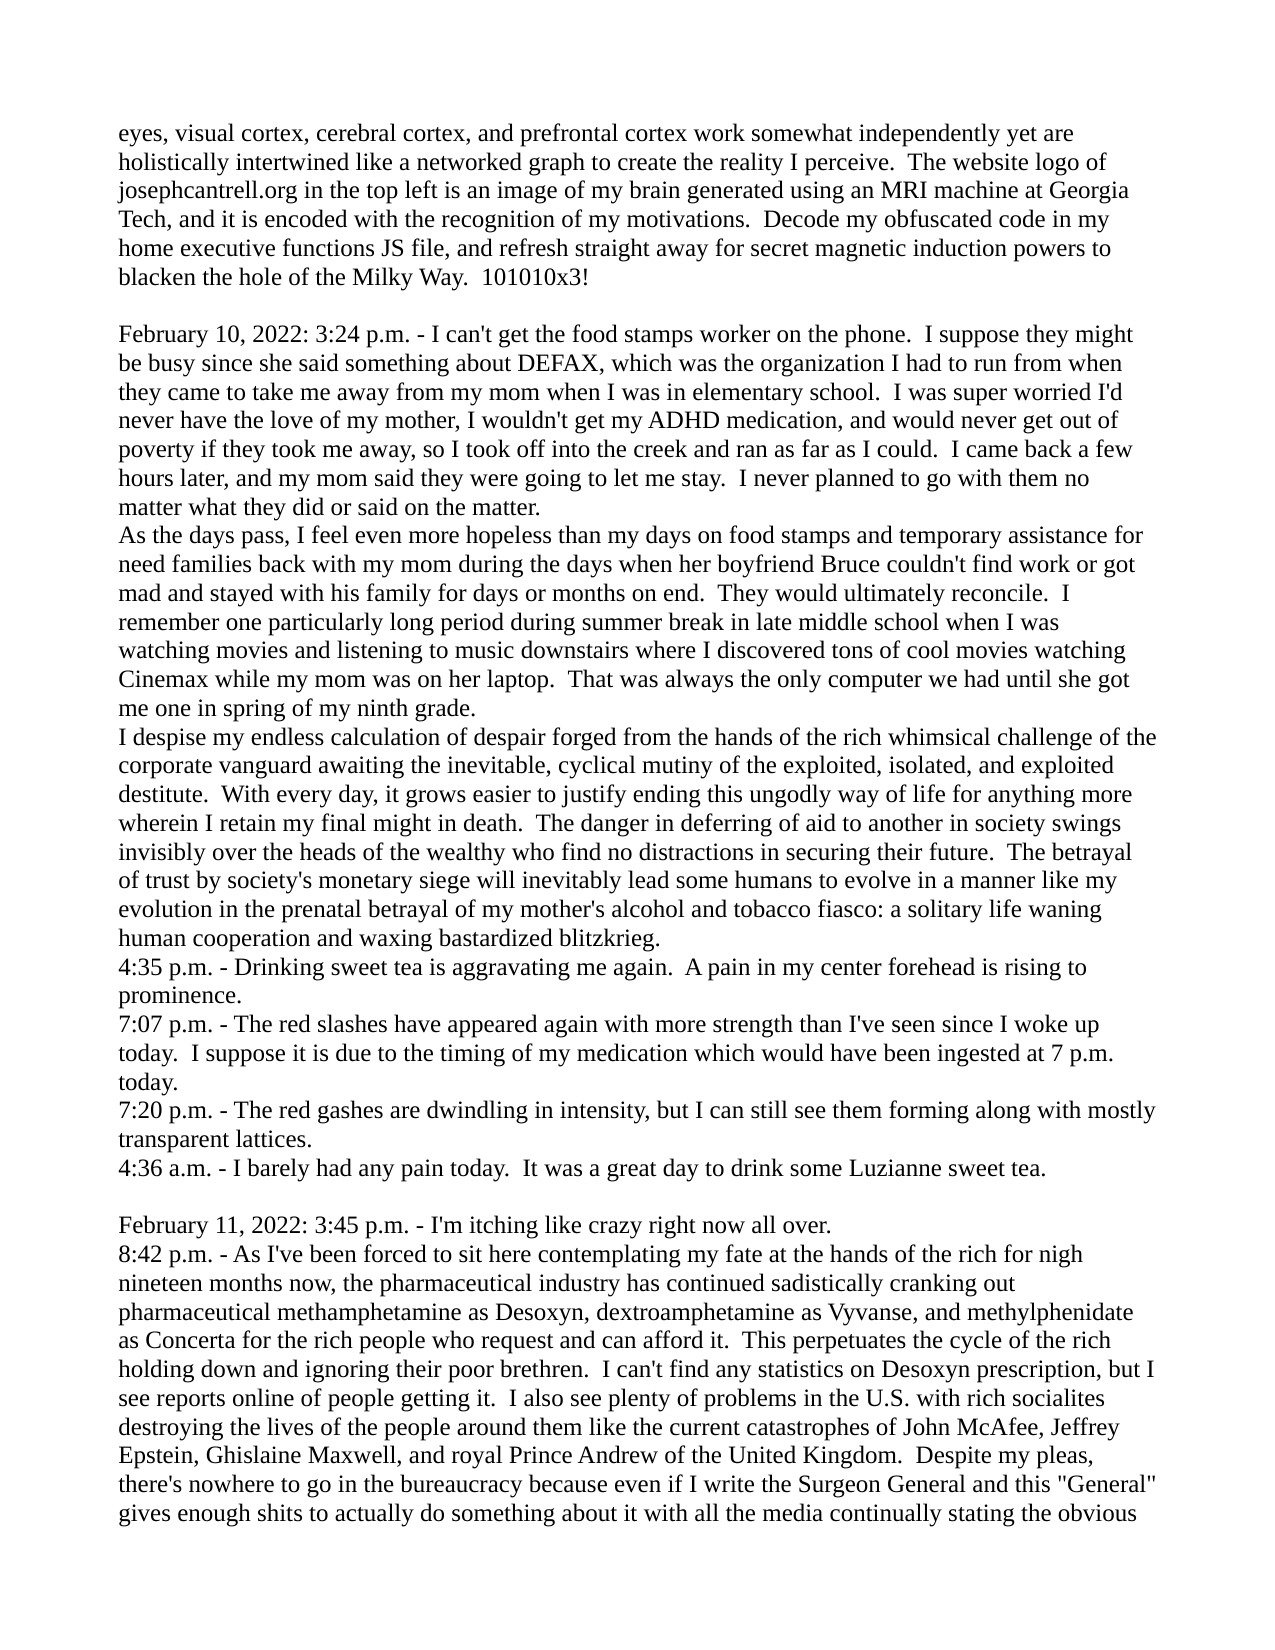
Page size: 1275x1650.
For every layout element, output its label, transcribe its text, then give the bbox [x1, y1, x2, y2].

text 7:20 p.m. - The red gashes are dwindling in intensity, but I can still see them forming along with mostly transparent lattices. [118, 1096, 1157, 1153]
text 8:42 p.m. - As I've been forced to sit here contemplating my fate at the hands of the rich for nigh nineteen months now, the pharmaceutical industry has continued sadistically cranking out pharmaceutical methamphetamine as Desoxyn, dextroamphetamine as Vyvanse, and methylphenidate as Concerta for the rich people who request and can afford it. This perpetuates the cycle of the rich holding down and ignoring their poor brethren. I can't find any statistics on Desoxyn prescription, but I see reports online of people getting it. I also see plenty of problems in the U.S. with rich socialites destroying the lives of the people around them like the current catastrophes of John McAfee, Jeffrey Epstein, Ghislaine Maxwell, and royal Prince Andrew of the United Kingdom. Despite my pleas, there's nowhere to go in the bureaucracy because even if I write the Surgeon General and this "General" gives enough shits to actually do something about it with all the media continually stating the obvious [118, 1239, 1157, 1527]
text I despise my endless calculation of despair forged from the hands of the rich whimsical challenge of the corporate vanguard awaiting the inevitable, cyclical mutiny of the exploited, isolated, and exploited destitute. With every day, it grows easier to justify ending this ungodly way of life for anything more wherein I retain my final might in death. The danger in deferring of aid to another in society swings invisibly over the heads of the wealthy who find no distractions in securing their future. The betrayal of trust by society's monetary siege will inevitably lead some humans to evolve in a manner like my evolution in the prenatal betrayal of my mother's alcohol and tobacco fiasco: a solitary life waning human cooperation and waxing bastardized blitzkrieg. [118, 722, 1157, 952]
text As the days pass, I feel even more hopeless than my days on food stamps and temporary assistance for need families back with my mom during the days when her boyfriend Bruce couldn't find work or got mad and stayed with his family for days or months on end. They would ultimately reconcile. I remember one particularly long period during summer break in late middle school when I was watching movies and listening to music downstairs where I discovered tons of cool movies watching Cinemax while my mom was on her laptop. That was always the only computer we had until she got me one in spring of my ninth grade. [118, 521, 1157, 722]
text 7:07 p.m. - The red slashes have appeared again with more strength than I've seen since I woke up today. I suppose it is due to the timing of my medication which would have been ingested at 7 p.m. today. [118, 1009, 1157, 1096]
text February 10, 2022: 3:24 p.m. - I can't get the food stamps worker on the phone. I suppose they might be busy since she said something about DEFAX, which was the organization I had to run from when they came to take me away from my mom when I was in elementary school. I was super worried I'd never have the love of my mother, I wouldn't get my ADHD medication, and would never get out of poverty if they took me away, so I took off into the creek and ran as far as I could. I came back a few hours later, and my mom said they were going to let me stay. I never planned to go with them no matter what they did or said on the matter. [118, 319, 1157, 521]
text February 11, 2022: 3:45 p.m. - I'm itching like crazy right now all over. [118, 1211, 1157, 1239]
text 4:36 a.m. - I barely had any pain today. It was a great day to drink some Luzianne sweet tea. [118, 1153, 1157, 1182]
text eyes, visual cortex, cerebral cortex, and prefrontal cortex work somewhat independently yet are holistically intertwined like a networked graph to create the reality I perceive. The website logo of josephcantrell.org in the top left is an image of my brain generated using an MRI machine at Georgia Tech, and it is encoded with the recognition of my motivations. Decode my obfuscated code in my home executive functions JS file, and refresh straight away for secret magnetic induction powers to blacken the hole of the Milky Way. 101010x3! [118, 118, 1157, 291]
text 4:35 p.m. - Drinking sweet tea is aggravating me again. A pain in my center forehead is rising to prominence. [118, 952, 1157, 1009]
